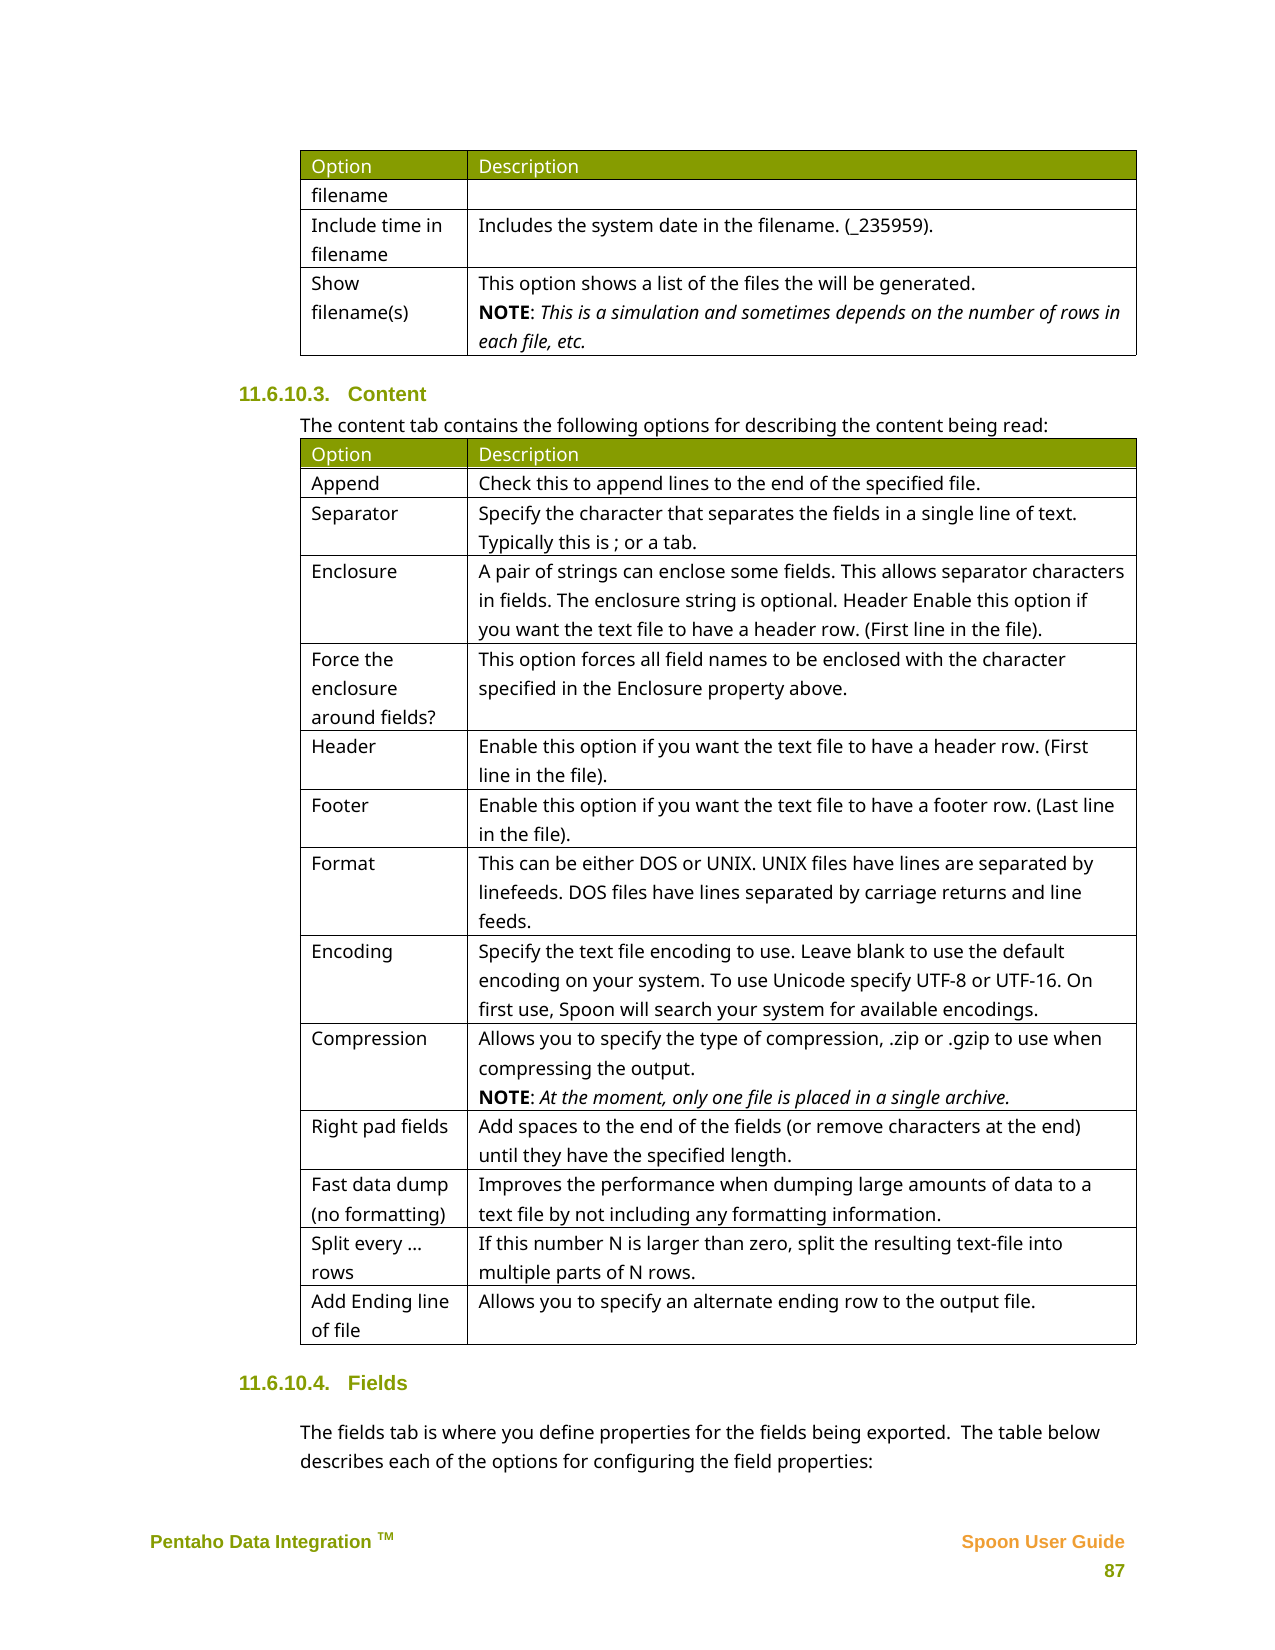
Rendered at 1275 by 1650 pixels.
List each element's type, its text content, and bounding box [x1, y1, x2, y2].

table_cell Separator [301, 498, 467, 555]
table_cell Footer [301, 790, 467, 847]
subtitle Fields [239, 1363, 1125, 1397]
table_cell [468, 180, 1136, 208]
table_cell Include time in filename [301, 210, 467, 267]
table_cell Add Ending line of file [301, 1286, 467, 1344]
table_cell If this number N is larger than zero, split the resulting text-file into multiple parts of N rows. [468, 1228, 1136, 1285]
table_header Description [468, 439, 1136, 467]
table_cell This option shows a list of the files the will be generated. NOTE: This is a simulation and sometimes depends on the number of rows in each file, etc. [468, 268, 1136, 354]
table_cell Specify the character that separates the fields in a single line of text. Typically this is ; or a tab. [468, 498, 1136, 555]
table_header Description [468, 151, 1136, 179]
table_cell This can be either DOS or UNIX. UNIX files have lines are separated by linefeeds. DOS files have lines separated by carriage returns and line feeds. [468, 848, 1136, 935]
text The content tab contains the following options for describing the content being read: [300, 409, 1125, 438]
table_cell Compression [301, 1024, 467, 1110]
table_header Option [301, 439, 467, 467]
table_cell Right pad fields [301, 1111, 467, 1168]
table_cell Split every … rows [301, 1228, 467, 1285]
table_header Option [301, 151, 467, 179]
table_cell Enclosure [301, 556, 467, 643]
table_cell Allows you to specify an alternate ending row to the output file. [468, 1286, 1136, 1344]
table_cell Encoding [301, 936, 467, 1022]
table_cell Specify the text file encoding to use. Leave blank to use the default encoding on your system. To use Unicode specify UTF-8 or UTF-16. On first use, Spoon will search your system for available encodings. [468, 936, 1136, 1022]
table_cell Improves the performance when dumping large amounts of data to a text file by not including any formatting information. [468, 1170, 1136, 1227]
table_cell Add spaces to the end of the fields (or remove characters at the end) until they have the specified length. [468, 1111, 1136, 1168]
table_cell Enable this option if you want the text file to have a header row. (First line in the file). [468, 731, 1136, 789]
table_cell Show filename(s) [301, 268, 467, 354]
table_cell filename [301, 180, 467, 208]
text The fields tab is where you define properties for the fields being exported. The table below describes each of the options for configuring the field properties: [300, 1416, 1125, 1475]
table_cell This option forces all field names to be enclosed with the character specified in the Enclosure property above. [468, 644, 1136, 730]
table_cell Enable this option if you want the text file to have a footer row. (Last line in the file). [468, 790, 1136, 847]
table_cell Append [301, 469, 467, 497]
table_cell Check this to append lines to the end of the specified file. [468, 469, 1136, 497]
subtitle Content [239, 373, 1125, 408]
table_cell Header [301, 731, 467, 789]
table_cell Force the enclosure around fields? [301, 644, 467, 730]
table_cell Format [301, 848, 467, 935]
table_cell Includes the system date in the filename. (_235959). [468, 210, 1136, 267]
table_cell Fast data dump (no formatting) [301, 1170, 467, 1227]
table_cell Allows you to specify the type of compression, .zip or .gzip to use when compressing the output. NOTE: At the moment, only one file is placed in a single archive. [468, 1024, 1136, 1110]
table_cell A pair of strings can enclose some fields. This allows separator characters in fields. The enclosure string is optional. Header Enable this option if you want the text file to have a header row. (First line in the file). [468, 556, 1136, 643]
